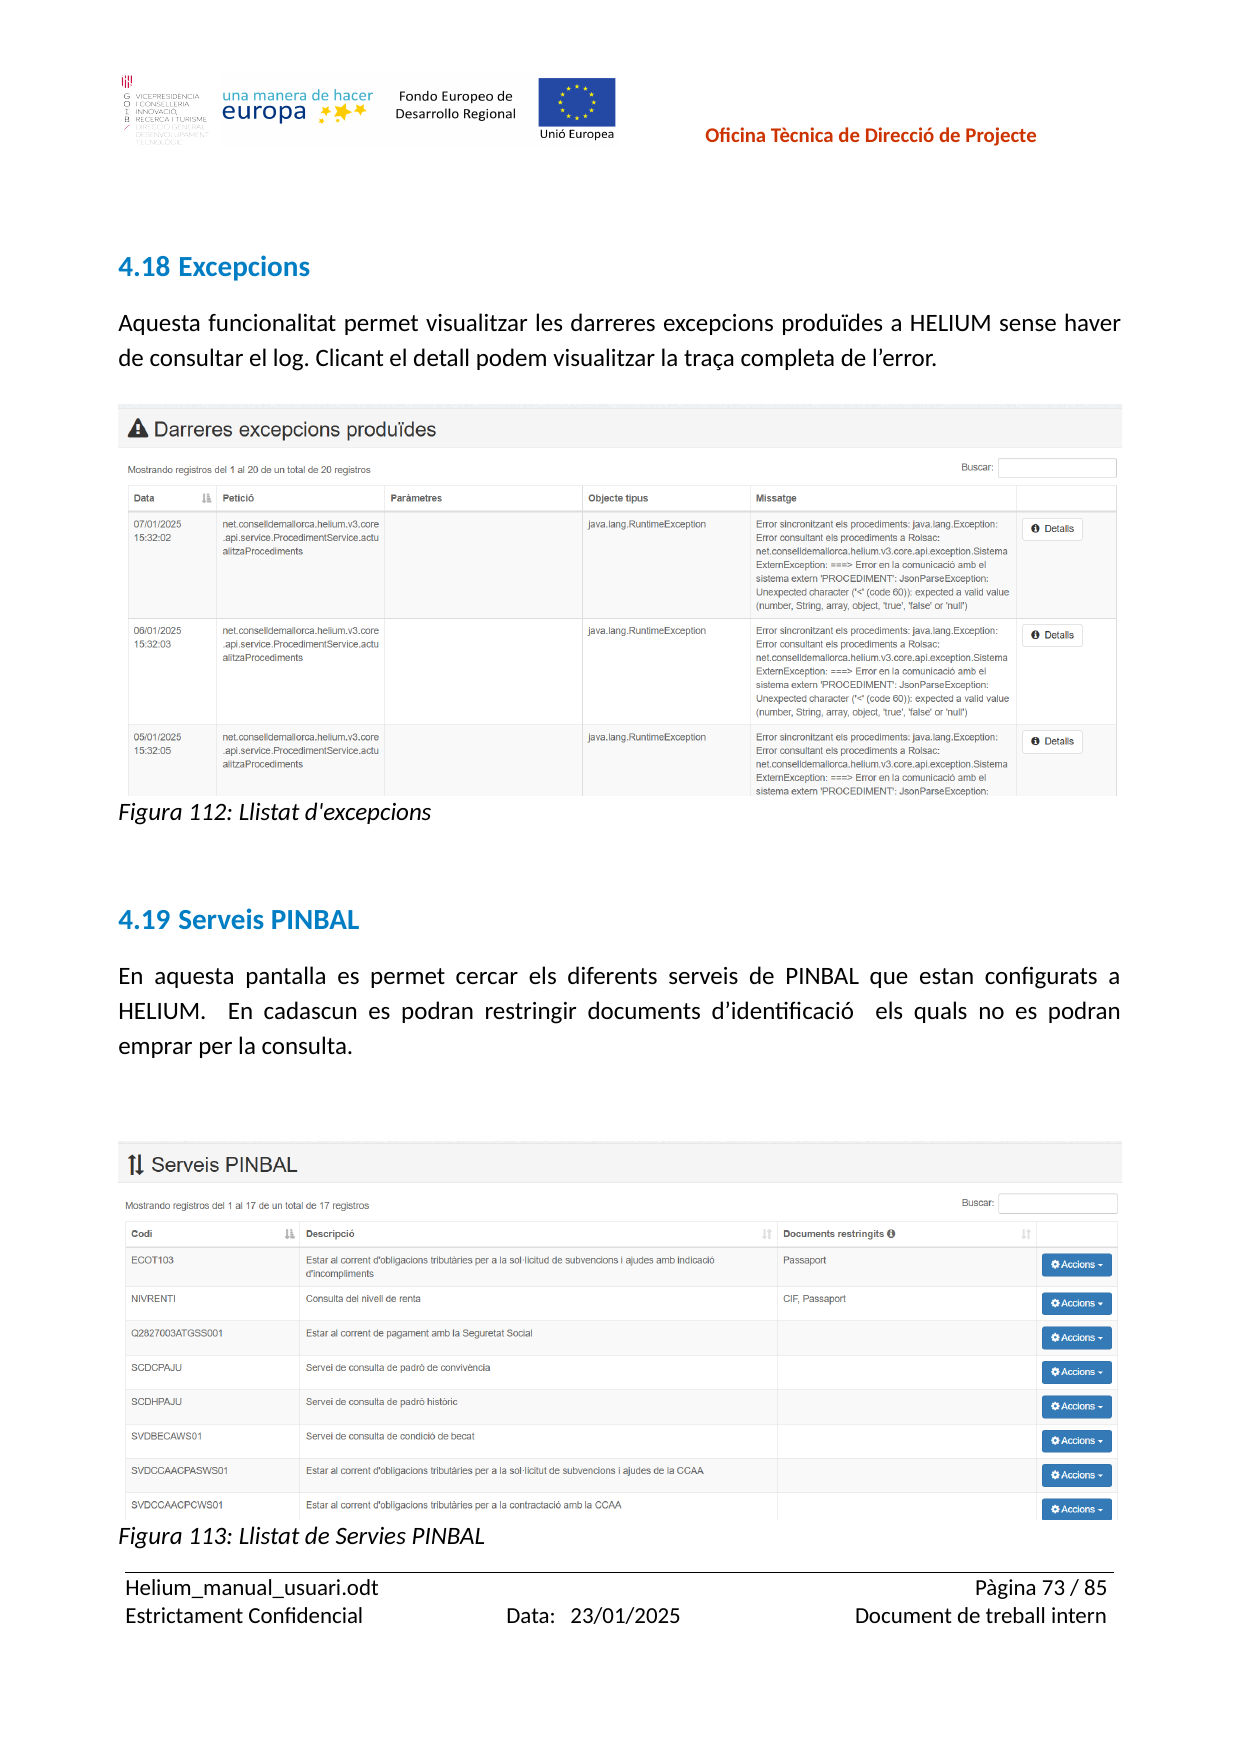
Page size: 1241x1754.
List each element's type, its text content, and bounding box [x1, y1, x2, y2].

text Figura 113: Llistat de Servies PINBAL [118, 1520, 1122, 1550]
picture [118, 1141, 1123, 1520]
text Figura 112: Llistat d'excepcions [118, 796, 1122, 826]
text Aquesta funcionalitat permet visualitzar les darreres excepcions produïdes a HELIUM sense haver de consultar el log. Clicant el detall podem visualitzar la traça completa de l’error. [118, 307, 1122, 373]
text En aquesta pantalla es permet cercar els diferents serveis de PINBAL que estan configurats a HELIUM. En cadascun es podran restringir documents d’identificació els quals no es podran emprar per la consulta. [118, 960, 1122, 1061]
picture [118, 73, 213, 147]
picture [219, 73, 621, 147]
picture [118, 404, 1123, 796]
subtitle Excepcions [118, 248, 1122, 283]
subtitle Serveis PINBAL [118, 901, 1122, 936]
